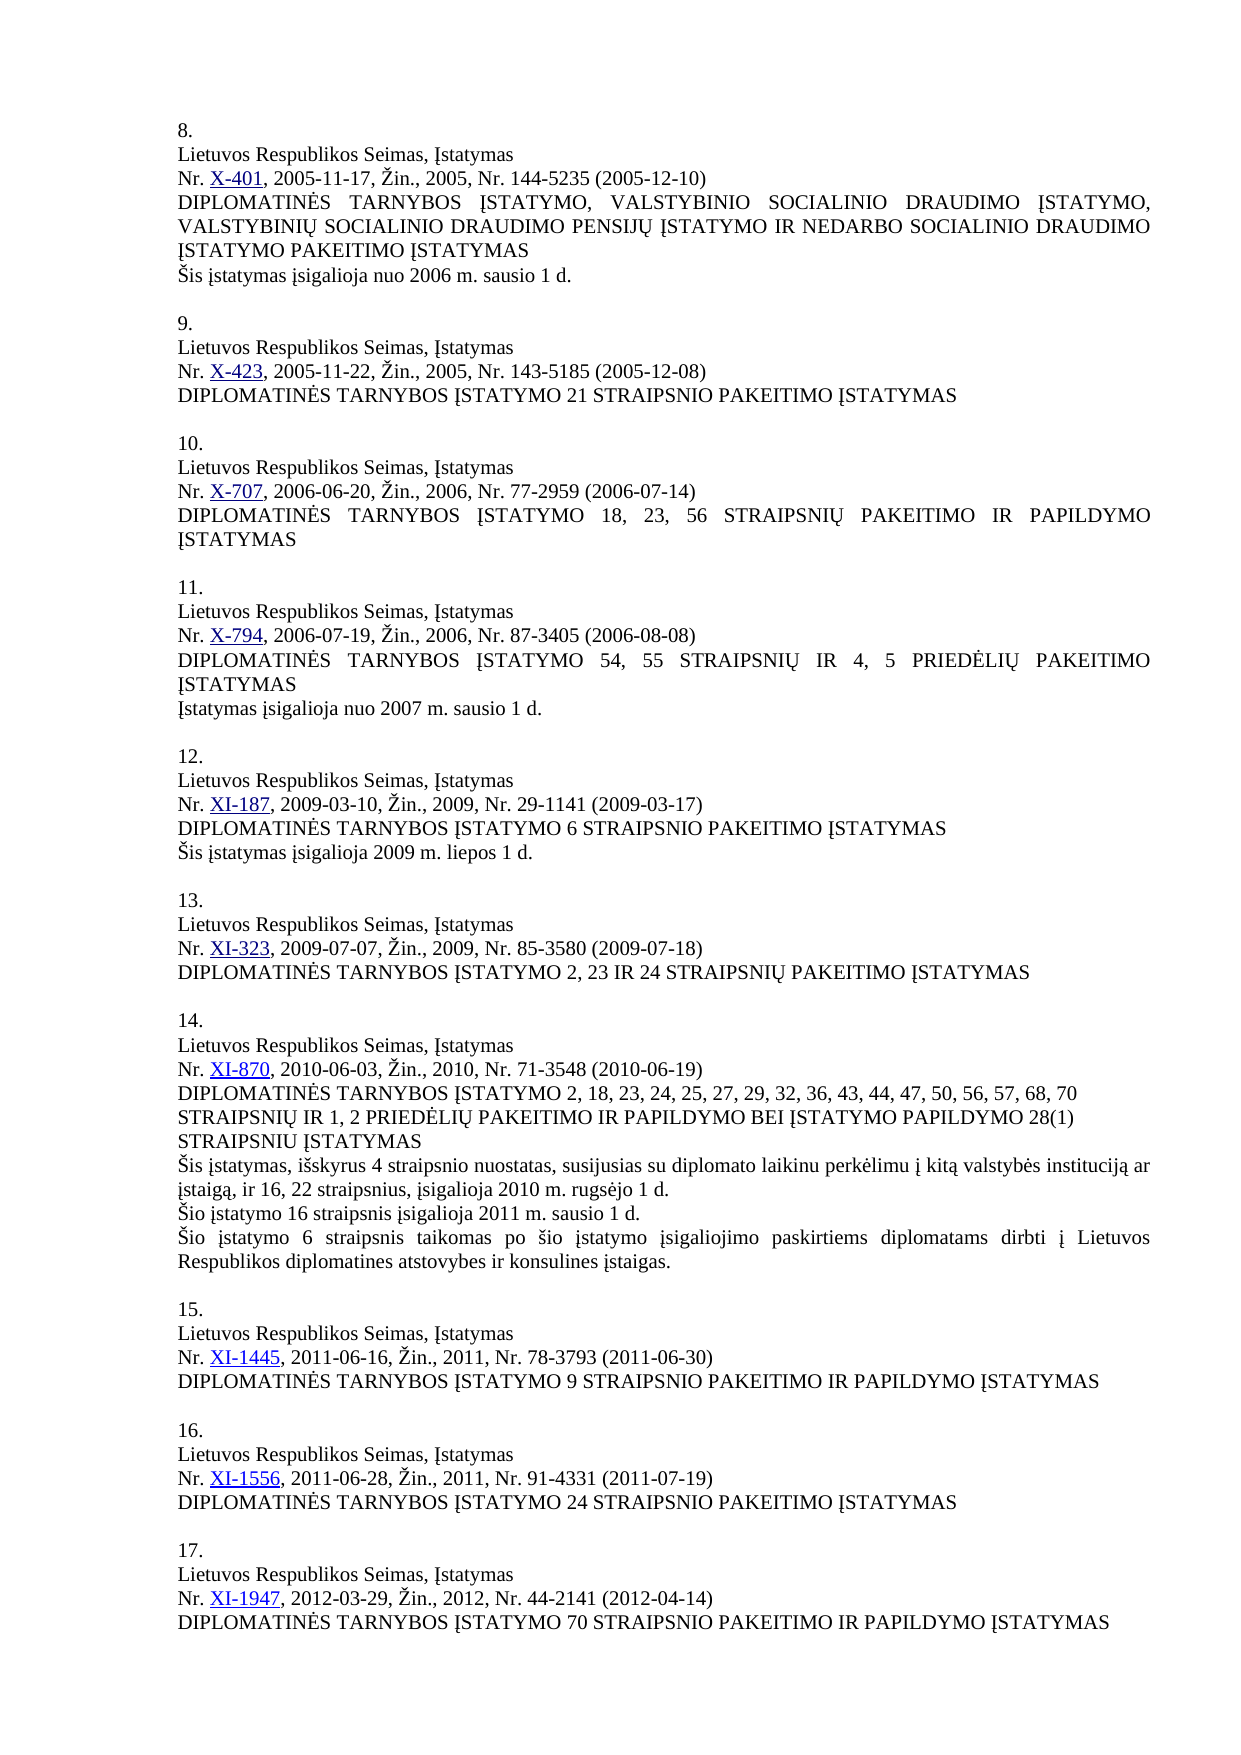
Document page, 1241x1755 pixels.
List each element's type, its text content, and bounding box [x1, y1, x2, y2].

text Lietuvos Respublikos Seimas, Įstatymas [177, 1562, 1152, 1586]
text DIPLOMATINĖS TARNYBOS ĮSTATYMO 70 STRAIPSNIO PAKEITIMO IR PAPILDYMO ĮSTATYMAS [177, 1610, 1152, 1634]
text Nr. X-707, 2006-06-20, Žin., 2006, Nr. 77-2959 (2006-07-14) [177, 479, 1152, 503]
text 16. [177, 1417, 1152, 1442]
text 11. [177, 575, 1152, 599]
text 14. [177, 1008, 1152, 1032]
text Nr. XI-1445, 2011-06-16, Žin., 2011, Nr. 78-3793 (2011-06-30) [177, 1345, 1152, 1369]
text DIPLOMATINĖS TARNYBOS ĮSTATYMO 54, 55 STRAIPSNIŲ IR 4, 5 PRIEDĖLIŲ PAKEITIMO ĮSTATYMAS [177, 647, 1152, 696]
text Nr. X-794, 2006-07-19, Žin., 2006, Nr. 87-3405 (2006-08-08) [177, 623, 1152, 647]
text DIPLOMATINĖS TARNYBOS ĮSTATYMO 2, 18, 23, 24, 25, 27, 29, 32, 36, 43, 44, 47, 50, 56, 57, 68, 70 STRAIPSNIŲ IR 1, 2 PRIEDĖLIŲ PAKEITIMO IR PAPILDYMO BEI ĮSTATYMO PAPILDYMO 28(1) STRAIPSNIU ĮSTATYMAS [177, 1081, 1152, 1153]
text DIPLOMATINĖS TARNYBOS ĮSTATYMO 24 STRAIPSNIO PAKEITIMO ĮSTATYMAS [177, 1490, 1152, 1514]
text 12. [177, 744, 1152, 768]
text 17. [177, 1538, 1152, 1562]
text Nr. X-423, 2005-11-22, Žin., 2005, Nr. 143-5185 (2005-12-08) [177, 359, 1152, 383]
text Šio įstatymo 16 straipsnis įsigalioja 2011 m. sausio 1 d. [177, 1201, 1152, 1225]
text Lietuvos Respublikos Seimas, Įstatymas [177, 1442, 1152, 1466]
text Lietuvos Respublikos Seimas, Įstatymas [177, 599, 1152, 623]
text Lietuvos Respublikos Seimas, Įstatymas [177, 142, 1152, 166]
text DIPLOMATINĖS TARNYBOS ĮSTATYMO, VALSTYBINIO SOCIALINIO DRAUDIMO ĮSTATYMO, VALSTYBINIŲ SOCIALINIO DRAUDIMO PENSIJŲ ĮSTATYMO IR NEDARBO SOCIALINIO DRAUDIMO ĮSTATYMO PAKEITIMO ĮSTATYMAS [177, 190, 1152, 262]
text Įstatymas įsigalioja nuo 2007 m. sausio 1 d. [177, 696, 1152, 720]
text DIPLOMATINĖS TARNYBOS ĮSTATYMO 2, 23 IR 24 STRAIPSNIŲ PAKEITIMO ĮSTATYMAS [177, 960, 1152, 984]
text Lietuvos Respublikos Seimas, Įstatymas [177, 1032, 1152, 1057]
text Nr. XI-187, 2009-03-10, Žin., 2009, Nr. 29-1141 (2009-03-17) [177, 792, 1152, 816]
text Lietuvos Respublikos Seimas, Įstatymas [177, 912, 1152, 936]
text Lietuvos Respublikos Seimas, Įstatymas [177, 455, 1152, 479]
text Nr. XI-1556, 2011-06-28, Žin., 2011, Nr. 91-4331 (2011-07-19) [177, 1466, 1152, 1490]
text DIPLOMATINĖS TARNYBOS ĮSTATYMO 9 STRAIPSNIO PAKEITIMO IR PAPILDYMO ĮSTATYMAS [177, 1369, 1152, 1393]
text Šio įstatymo 6 straipsnis taikomas po šio įstatymo įsigaliojimo paskirtiems diplomatams dirbti į Lietuvos Respublikos diplomatines atstovybes ir konsulines įstaigas. [177, 1225, 1152, 1273]
text Lietuvos Respublikos Seimas, Įstatymas [177, 335, 1152, 359]
text DIPLOMATINĖS TARNYBOS ĮSTATYMO 18, 23, 56 STRAIPSNIŲ PAKEITIMO IR PAPILDYMO ĮSTATYMAS [177, 503, 1152, 551]
text 8. [177, 118, 1152, 142]
text Nr. XI-323, 2009-07-07, Žin., 2009, Nr. 85-3580 (2009-07-18) [177, 936, 1152, 960]
text Šis įstatymas, išskyrus 4 straipsnio nuostatas, susijusias su diplomato laikinu perkėlimu į kitą valstybės instituciją ar įstaigą, ir 16, 22 straipsnius, įsigalioja 2010 m. rugsėjo 1 d. [177, 1153, 1152, 1201]
text Lietuvos Respublikos Seimas, Įstatymas [177, 768, 1152, 792]
text DIPLOMATINĖS TARNYBOS ĮSTATYMO 6 STRAIPSNIO PAKEITIMO ĮSTATYMAS [177, 816, 1152, 840]
text Šis įstatymas įsigalioja nuo 2006 m. sausio 1 d. [177, 262, 1152, 287]
text Nr. XI-1947, 2012-03-29, Žin., 2012, Nr. 44-2141 (2012-04-14) [177, 1586, 1152, 1610]
text Šis įstatymas įsigalioja 2009 m. liepos 1 d. [177, 840, 1152, 864]
text 9. [177, 311, 1152, 335]
text Nr. X-401, 2005-11-17, Žin., 2005, Nr. 144-5235 (2005-12-10) [177, 166, 1152, 190]
text DIPLOMATINĖS TARNYBOS ĮSTATYMO 21 STRAIPSNIO PAKEITIMO ĮSTATYMAS [177, 383, 1152, 407]
text 15. [177, 1297, 1152, 1321]
text 13. [177, 888, 1152, 912]
text Lietuvos Respublikos Seimas, Įstatymas [177, 1321, 1152, 1345]
text Nr. XI-870, 2010-06-03, Žin., 2010, Nr. 71-3548 (2010-06-19) [177, 1057, 1152, 1081]
text 10. [177, 431, 1152, 455]
